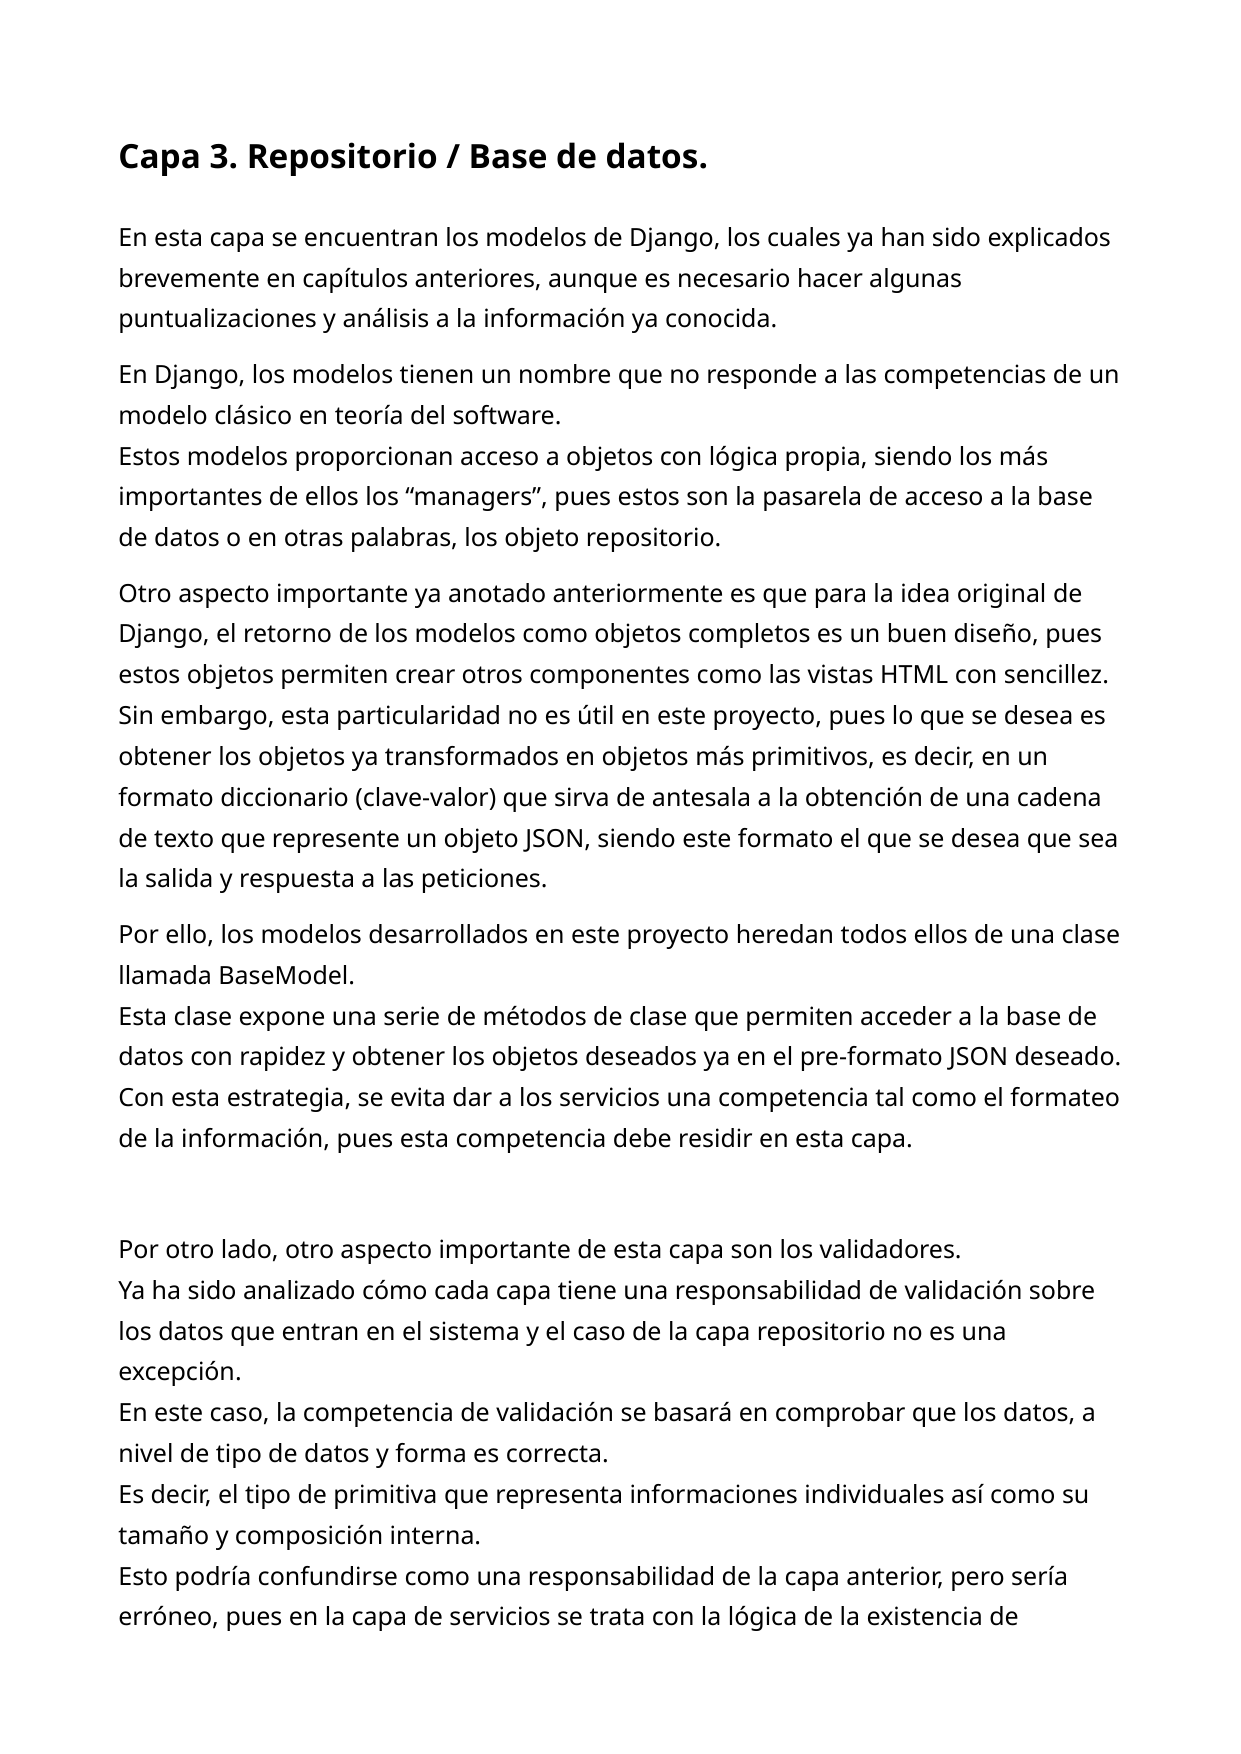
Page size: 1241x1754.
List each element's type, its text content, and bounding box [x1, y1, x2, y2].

text Otro aspecto importante ya anotado anteriormente es que para la idea original de Django, el retorno de los modelos como objetos completos es un buen diseño, pues estos objetos permiten crear otros componentes como las vistas HTML con sencillez. Sin embargo, esta particularidad no es útil en este proyecto, pues lo que se desea es obtener los objetos ya transformados en objetos más primitivos, es decir, en un formato diccionario (clave-valor) que sirva de antesala a la obtención de una cadena de texto que represente un objeto JSON, siendo este formato el que se desea que sea la salida y respuesta a las peticiones. [118, 575, 1122, 895]
text Por ello, los modelos desarrollados en este proyecto heredan todos ellos de una clase llamada BaseModel. Esta clase expone una serie de métodos de clase que permiten acceder a la base de datos con rapidez y obtener los objetos deseados ya en el pre-formato JSON deseado. Con esta estrategia, se evita dar a los servicios una competencia tal como el formateo de la información, pues esta competencia debe residir en esta capa. [118, 916, 1122, 1155]
text Por otro lado, otro aspecto importante de esta capa son los validadores. Ya ha sido analizado cómo cada capa tiene una responsabilidad de validación sobre los datos que entran en el sistema y el caso de la capa repositorio no es una excepción. En este caso, la competencia de validación se basará en comprobar que los datos, a nivel de tipo de datos y forma es correcta. Es decir, el tipo de primitiva que representa informaciones individuales así como su tamaño y composición interna. Esto podría confundirse como una responsabilidad de la capa anterior, pero sería erróneo, pues en la capa de servicios se trata con la lógica de la existencia de [118, 1231, 1122, 1633]
text En esta capa se encuentran los modelos de Django, los cuales ya han sido explicados brevemente en capítulos anteriores, aunque es necesario hacer algunas puntualizaciones y análisis a la información ya conocida. [118, 219, 1122, 335]
text En Django, los modelos tienen un nombre que no responde a las competencias de un modelo clásico en teoría del software. Estos modelos proporcionan acceso a objetos con lógica propia, siendo los más importantes de ellos los “managers”, pues estos son la pasarela de acceso a la base de datos o en otras palabras, los objeto repositorio. [118, 356, 1122, 554]
subtitle Capa 3. Repositorio / Base de datos. [118, 133, 1122, 178]
